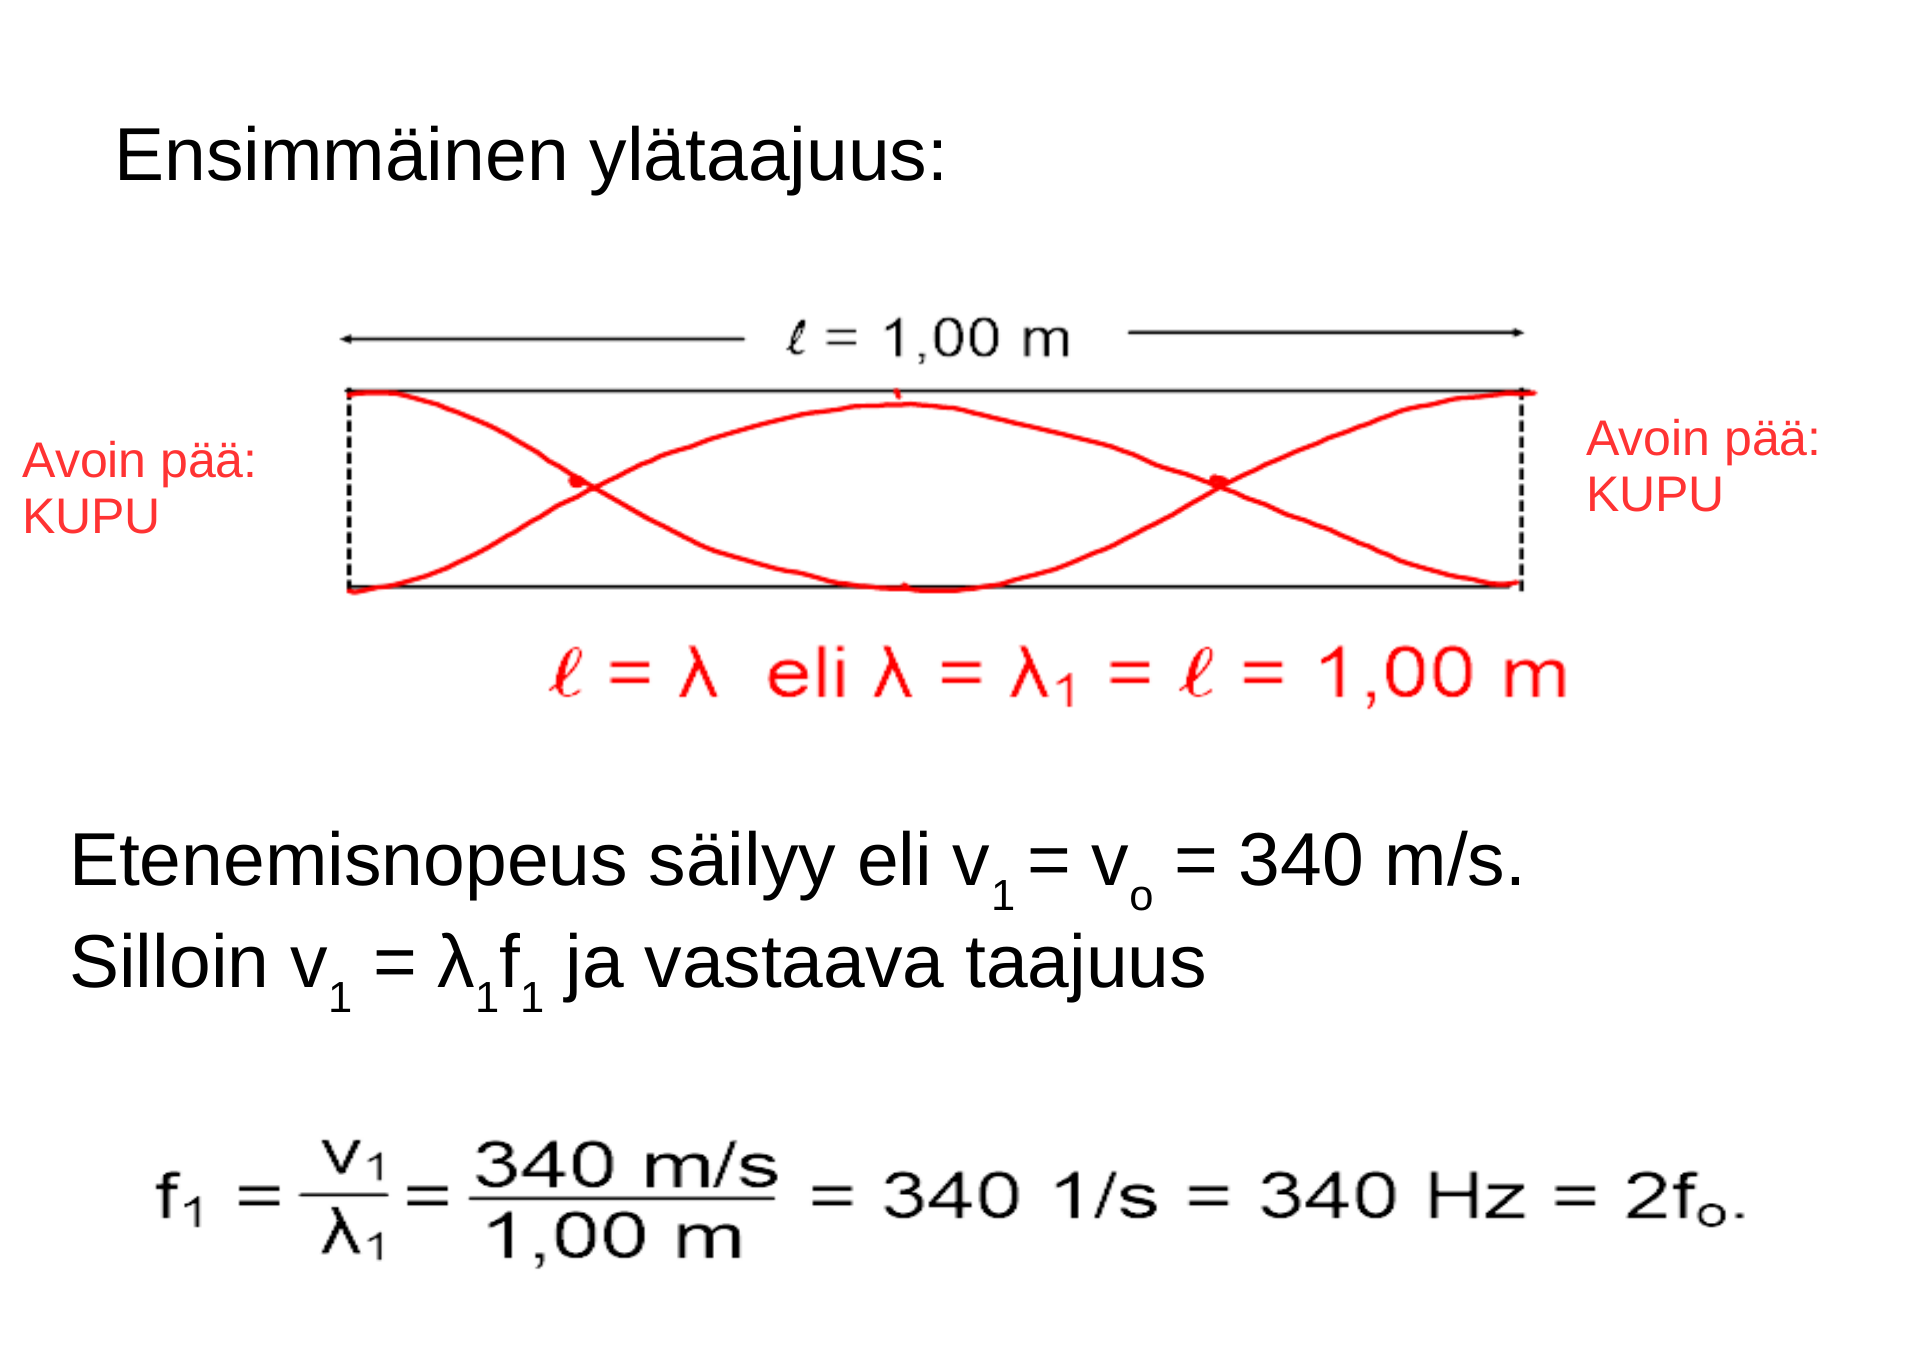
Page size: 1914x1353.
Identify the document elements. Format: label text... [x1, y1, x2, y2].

text_box Etenemisnopeus säilyy eli v1 = vo = 340 m/s. Silloin v1 = λ1f1 ja vastaava taajuus [54, 810, 1873, 1095]
text_box Ensimmäinen ylätaajuus: [99, 105, 1627, 232]
picture [287, 260, 1627, 735]
text_box Avoin pää: KUPU [7, 425, 315, 563]
picture [81, 1081, 1813, 1306]
text_box Avoin pää: KUPU [1571, 403, 1879, 541]
